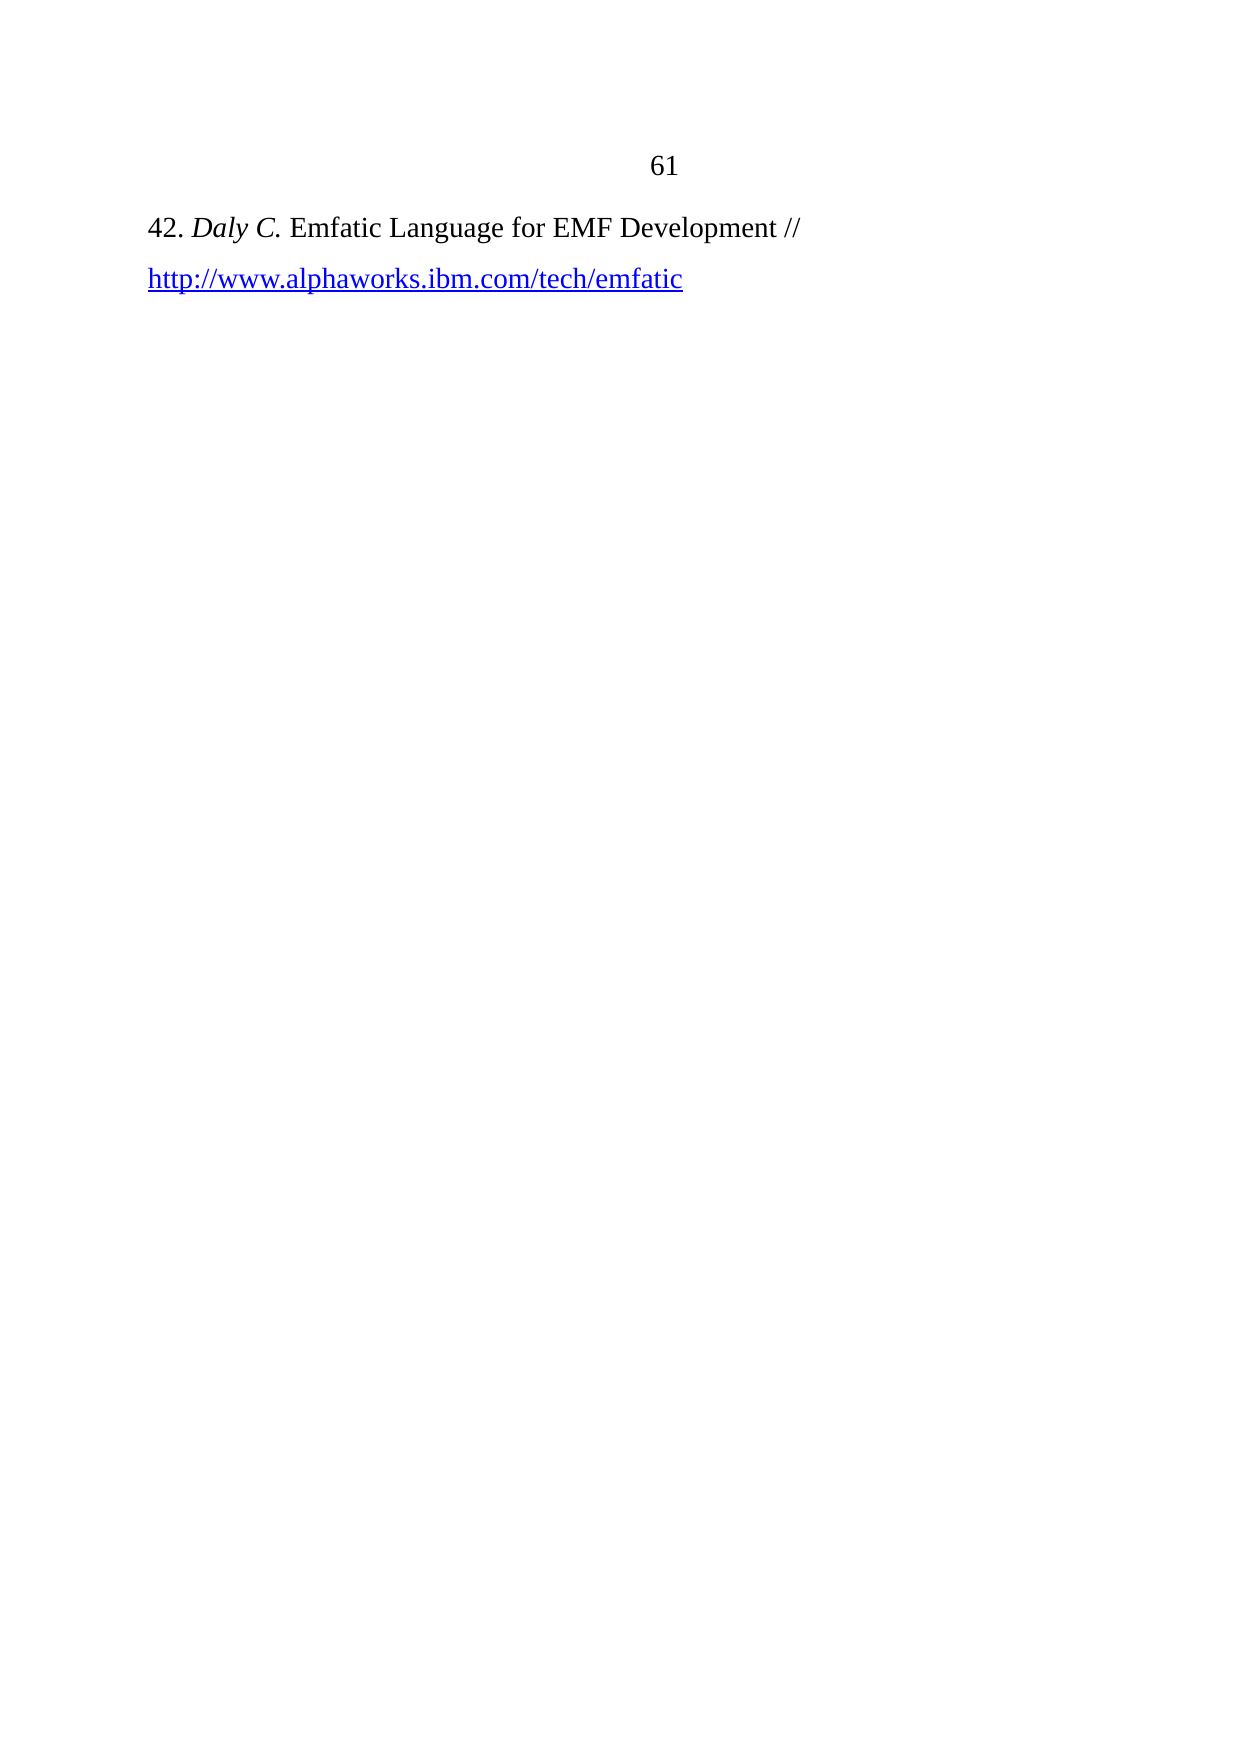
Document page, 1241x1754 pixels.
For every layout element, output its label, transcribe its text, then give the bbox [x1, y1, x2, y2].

text 42. Daly C. Emfatic Language for EMF Development // http://www.alphaworks.ibm.com/tech/emfatic [148, 211, 1181, 294]
